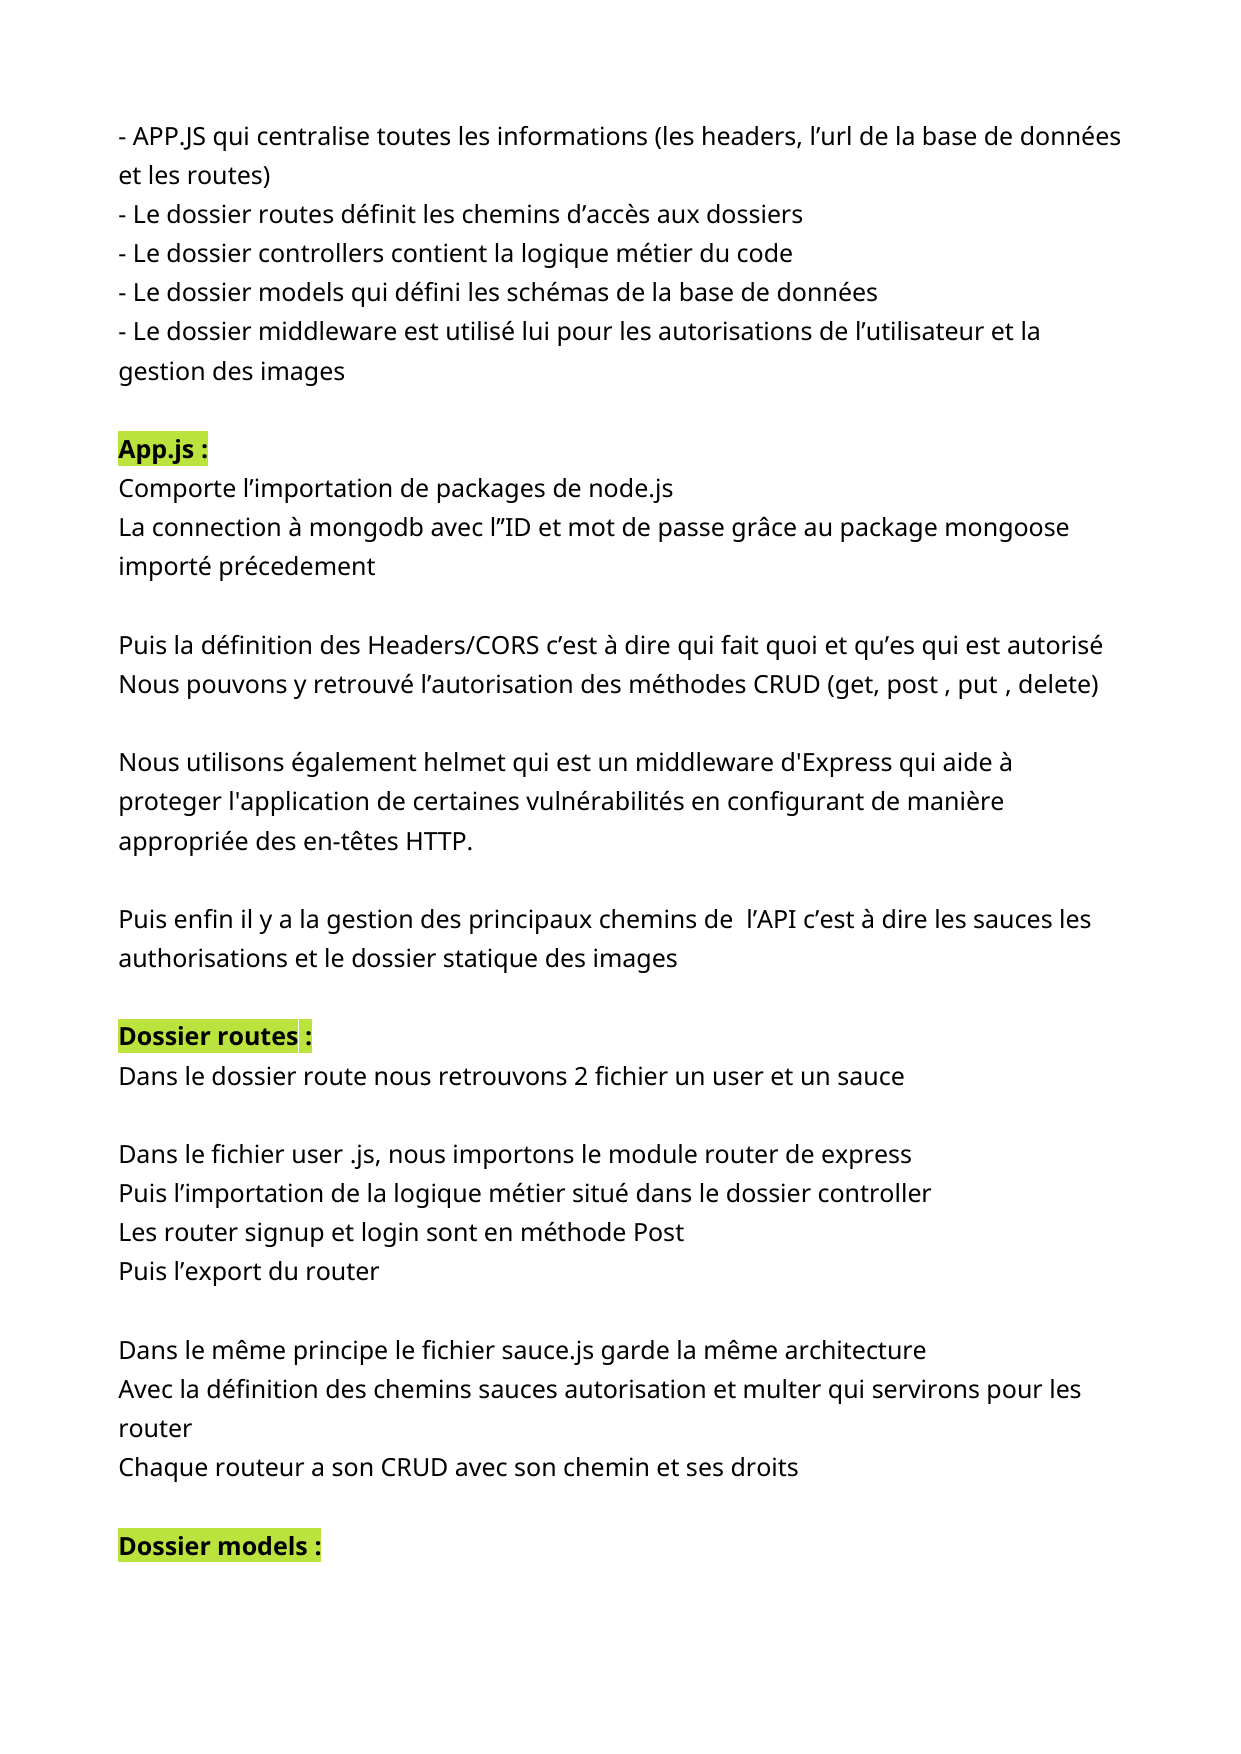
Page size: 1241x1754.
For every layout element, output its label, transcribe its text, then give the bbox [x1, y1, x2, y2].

text Nous utilisons également helmet qui est un middleware d'Express qui aide à proteger l'application de certaines vulnérabilités en configurant de manière appropriée des en-têtes HTTP. [118, 745, 1122, 857]
text Dossier routes : [118, 1019, 1122, 1053]
text Puis la définition des Headers/CORS c’est à dire qui fait quoi et qu’es qui est autorisé [118, 627, 1122, 661]
text - Le dossier models qui défini les schémas de la base de données [118, 275, 1122, 309]
text Dans le fichier user .js, nous importons le module router de express [118, 1136, 1122, 1171]
text - Le dossier middleware est utilisé lui pour les autorisations de l’utilisateur et la gestion des images [118, 314, 1122, 387]
text Avec la définition des chemins sauces autorisation et multer qui servirons pour les router [118, 1371, 1122, 1445]
text - Le dossier routes définit les chemins d’accès aux dossiers [118, 196, 1122, 231]
text Les router signup et login sont en méthode Post [118, 1215, 1122, 1249]
text Chaque routeur a son CRUD avec son chemin et ses droits [118, 1450, 1122, 1484]
text Puis l’export du router [118, 1254, 1122, 1288]
text Dossier models : [118, 1528, 1122, 1562]
text La connection à mongodb avec l’’ID et mot de passe grâce au package mongoose importé précedement [118, 510, 1122, 583]
text Nous pouvons y retrouvé l’autorisation des méthodes CRUD (get, post , put , delete) [118, 666, 1122, 701]
text Comporte l’importation de packages de node.js [118, 471, 1122, 505]
text Dans le dossier route nous retrouvons 2 fichier un user et un sauce [118, 1058, 1122, 1092]
text - APP.JS qui centralise toutes les informations (les headers, l’url de la base de données et les routes) [118, 118, 1122, 191]
text Dans le même principe le fichier sauce.js garde la même architecture [118, 1332, 1122, 1366]
text Puis l’importation de la logique métier situé dans le dossier controller [118, 1176, 1122, 1210]
text Puis enfin il y a la gestion des principaux chemins de l’API c’est à dire les sauces les authorisations et le dossier statique des images [118, 901, 1122, 975]
text - Le dossier controllers contient la logique métier du code [118, 236, 1122, 270]
text App.js : [118, 431, 1122, 466]
